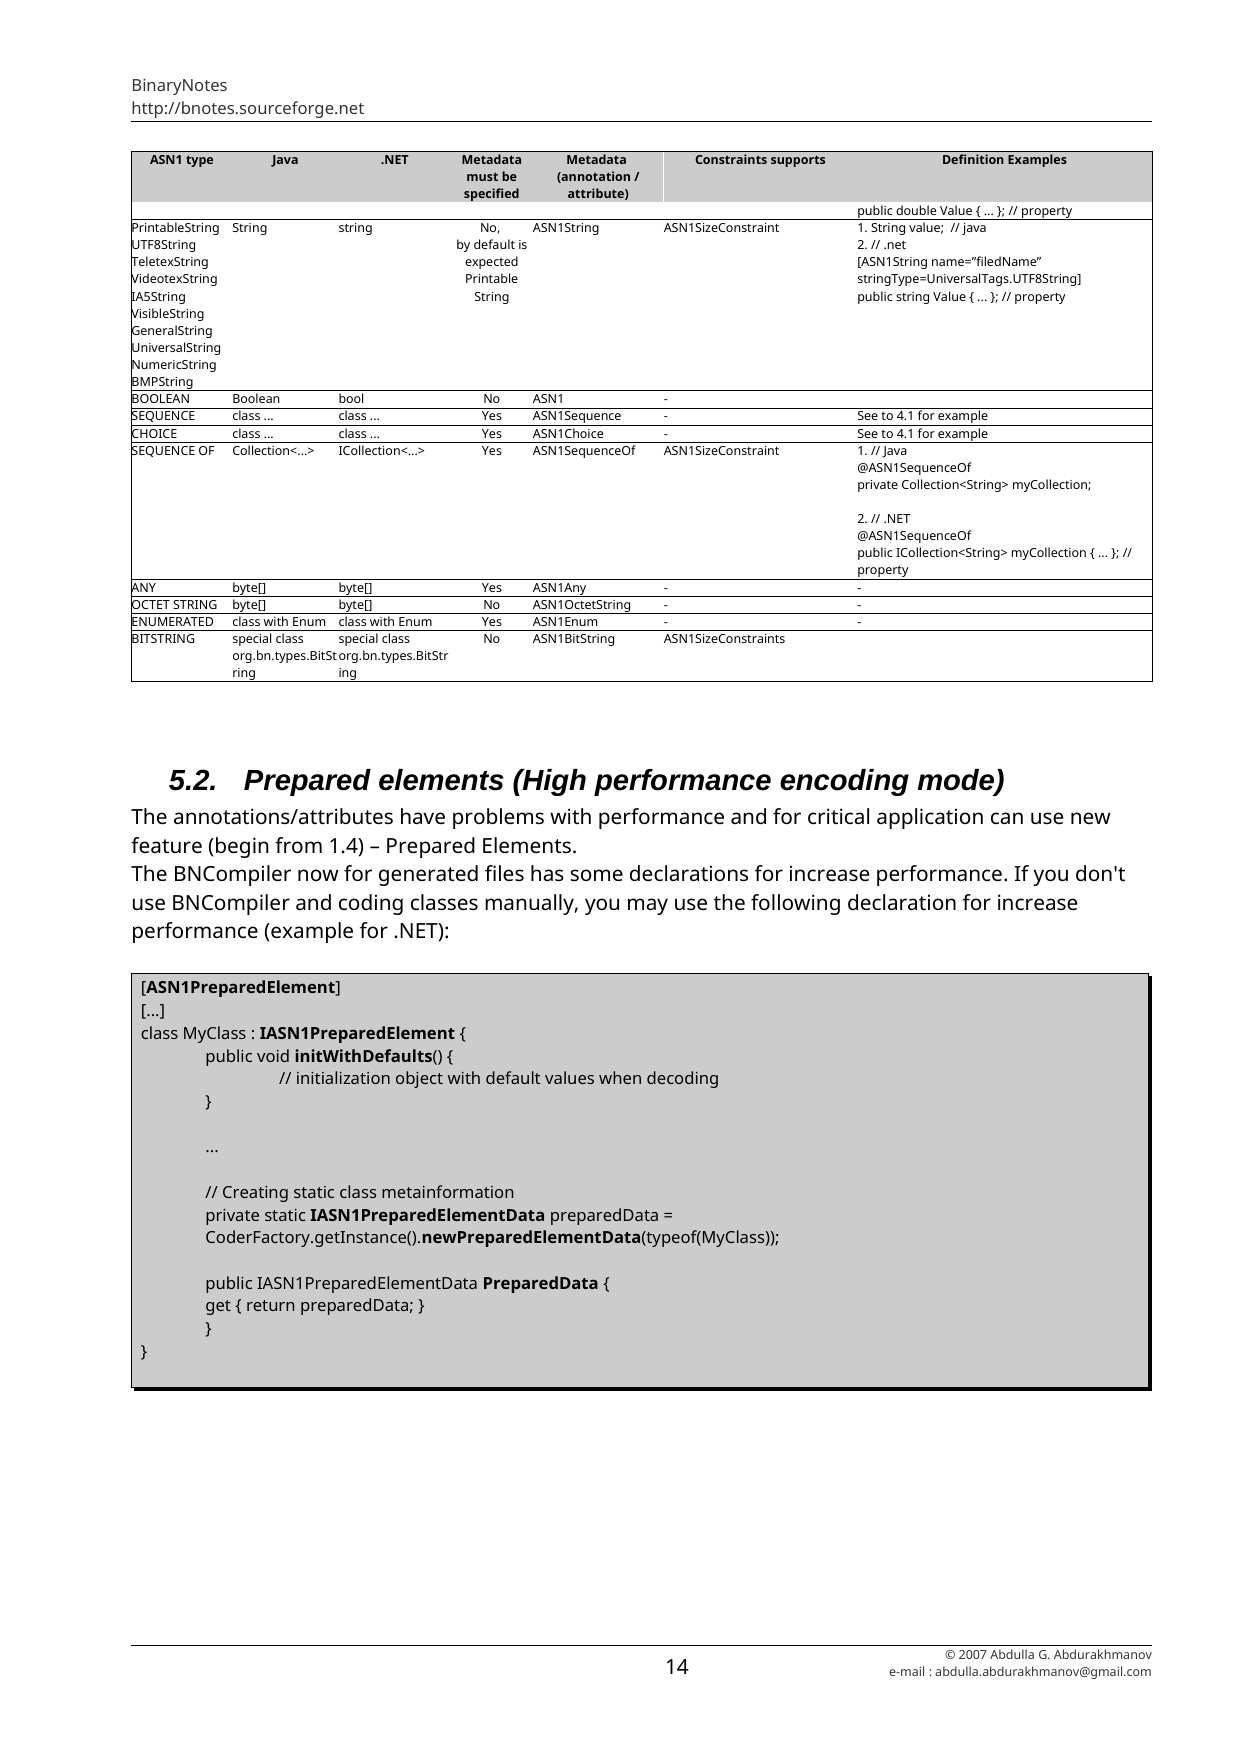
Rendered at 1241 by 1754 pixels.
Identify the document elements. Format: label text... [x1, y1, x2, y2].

table_cell Yes [451, 443, 533, 578]
table_cell CHOICE [132, 426, 232, 442]
table_cell class ... [338, 426, 451, 442]
text public void initWithDefaults() { [132, 1041, 1148, 1064]
table_cell - [664, 597, 857, 613]
table_cell String [232, 220, 338, 390]
table_cell - [857, 614, 1152, 630]
table_header Definition Examples [857, 152, 1152, 202]
table_cell 1. // Java @ASN1SequenceOf private Collection<String> myCollection; 2. // .NET @ASN1SequenceOf public ICollection<String> myCollection { ... }; // property [857, 443, 1152, 578]
table_cell - [857, 597, 1152, 613]
text get { return preparedData; } [132, 1291, 1148, 1313]
table_cell [132, 202, 232, 219]
table_cell No [451, 631, 533, 681]
table_cell [232, 202, 338, 219]
table_cell BOOLEAN [132, 391, 232, 407]
table_cell class ... [232, 426, 338, 442]
table_cell ASN1SizeConstraints [664, 631, 857, 681]
table_cell ASN1Sequence [533, 409, 663, 424]
text [ASN1PreparedElement] [132, 974, 1148, 996]
table_cell - [664, 580, 857, 596]
table_cell - [857, 580, 1152, 596]
table_cell ASN1OctetString [533, 597, 663, 613]
table_cell byte[] [338, 580, 451, 596]
table_cell class ... [232, 409, 338, 424]
table_header Java [232, 152, 338, 202]
text class MyClass : IASN1PreparedElement { [132, 1018, 1148, 1041]
table_cell [451, 202, 533, 219]
table_cell ICollection<...> [338, 443, 451, 578]
table_cell - [664, 391, 857, 407]
table_cell OCTET STRING [132, 597, 232, 613]
table_cell byte[] [232, 597, 338, 613]
text } [132, 1313, 1148, 1336]
table_cell ENUMERATED [132, 614, 232, 630]
table_cell ASN1Any [533, 580, 663, 596]
table_cell SEQUENCE OF [132, 443, 232, 578]
table_cell - [664, 614, 857, 630]
text } [132, 1336, 1148, 1359]
table_cell ANY [132, 580, 232, 596]
text // Creating static class metainformation [132, 1177, 1148, 1200]
table_cell - [664, 426, 857, 442]
table_cell ASN1BitString [533, 631, 663, 681]
table_cell byte[] [338, 597, 451, 613]
text public IASN1PreparedElementData PreparedData { [132, 1268, 1148, 1291]
table_cell - [664, 202, 857, 219]
table_header .NET [338, 152, 451, 202]
text The BNCompiler now for generated files has some declarations for increase performance. If you don't use BNCompiler and coding classes manually, you may use the following declaration for increase performance (example for .NET): [131, 859, 1152, 944]
text [...] [132, 996, 1148, 1018]
table_cell special class org.bn.types.BitString [338, 631, 451, 681]
table_cell class with Enum [338, 614, 451, 630]
table_cell [533, 202, 663, 219]
table_cell Yes [451, 580, 533, 596]
table_cell - [664, 409, 857, 424]
table_cell bool [338, 391, 451, 407]
table_cell ASN1 [533, 391, 663, 407]
table_header Constraints supports [664, 152, 857, 202]
text The annotations/attributes have problems with performance and for critical application can use new feature (begin from 1.4) – Prepared Elements. [131, 802, 1152, 859]
table_cell [857, 631, 1152, 681]
table_cell ASN1SequenceOf [533, 443, 663, 578]
table_cell ASN1SizeConstraint [664, 443, 857, 578]
table_cell Boolean [232, 391, 338, 407]
table_cell ASN1Choice [533, 426, 663, 442]
table_cell public double Value { ... }; // property [857, 202, 1152, 219]
table_cell class ... [338, 409, 451, 424]
table_cell No, by default is expected Printable String [451, 220, 533, 390]
table_header Metadata must be specified [451, 152, 533, 202]
table_header ASN1 type [132, 152, 232, 202]
table_cell See to 4.1 for example [857, 426, 1152, 442]
table_cell ASN1SizeConstraint [664, 220, 857, 390]
table_cell BITSTRING [132, 631, 232, 681]
table_cell No [451, 597, 533, 613]
text ... [132, 1132, 1148, 1154]
text } [132, 1086, 1148, 1109]
table_cell Collection<...> [232, 443, 338, 578]
table_cell ASN1Enum [533, 614, 663, 630]
table_header Metadata (annotation / attribute) [533, 152, 663, 202]
table_cell special class org.bn.types.BitString [232, 631, 338, 681]
table_cell string [338, 220, 451, 390]
table_cell Yes [451, 426, 533, 442]
subtitle Prepared elements (High performance encoding mode) [169, 763, 1152, 796]
table_cell SEQUENCE [132, 409, 232, 424]
text // initialization object with default values when decoding [132, 1064, 1148, 1086]
table_cell [338, 202, 451, 219]
table_cell Yes [451, 409, 533, 424]
text private static IASN1PreparedElementData preparedData = CoderFactory.getInstance().newPreparedElementData(typeof(MyClass)); [132, 1200, 1148, 1245]
table_cell [857, 391, 1152, 407]
table_cell No [451, 391, 533, 407]
table_cell Yes [451, 614, 533, 630]
table_cell PrintableString UTF8String TeletexString VideotexString IA5String VisibleString GeneralString UniversalString NumericString BMPString [132, 220, 232, 390]
table_cell ASN1String [533, 220, 663, 390]
table_cell See to 4.1 for example [857, 409, 1152, 424]
table_cell class with Enum [232, 614, 338, 630]
table_cell byte[] [232, 580, 338, 596]
table_cell 1. String value; // java 2. // .net [ASN1String name=”filedName” stringType=UniversalTags.UTF8String] public string Value { ... }; // property [857, 220, 1152, 390]
